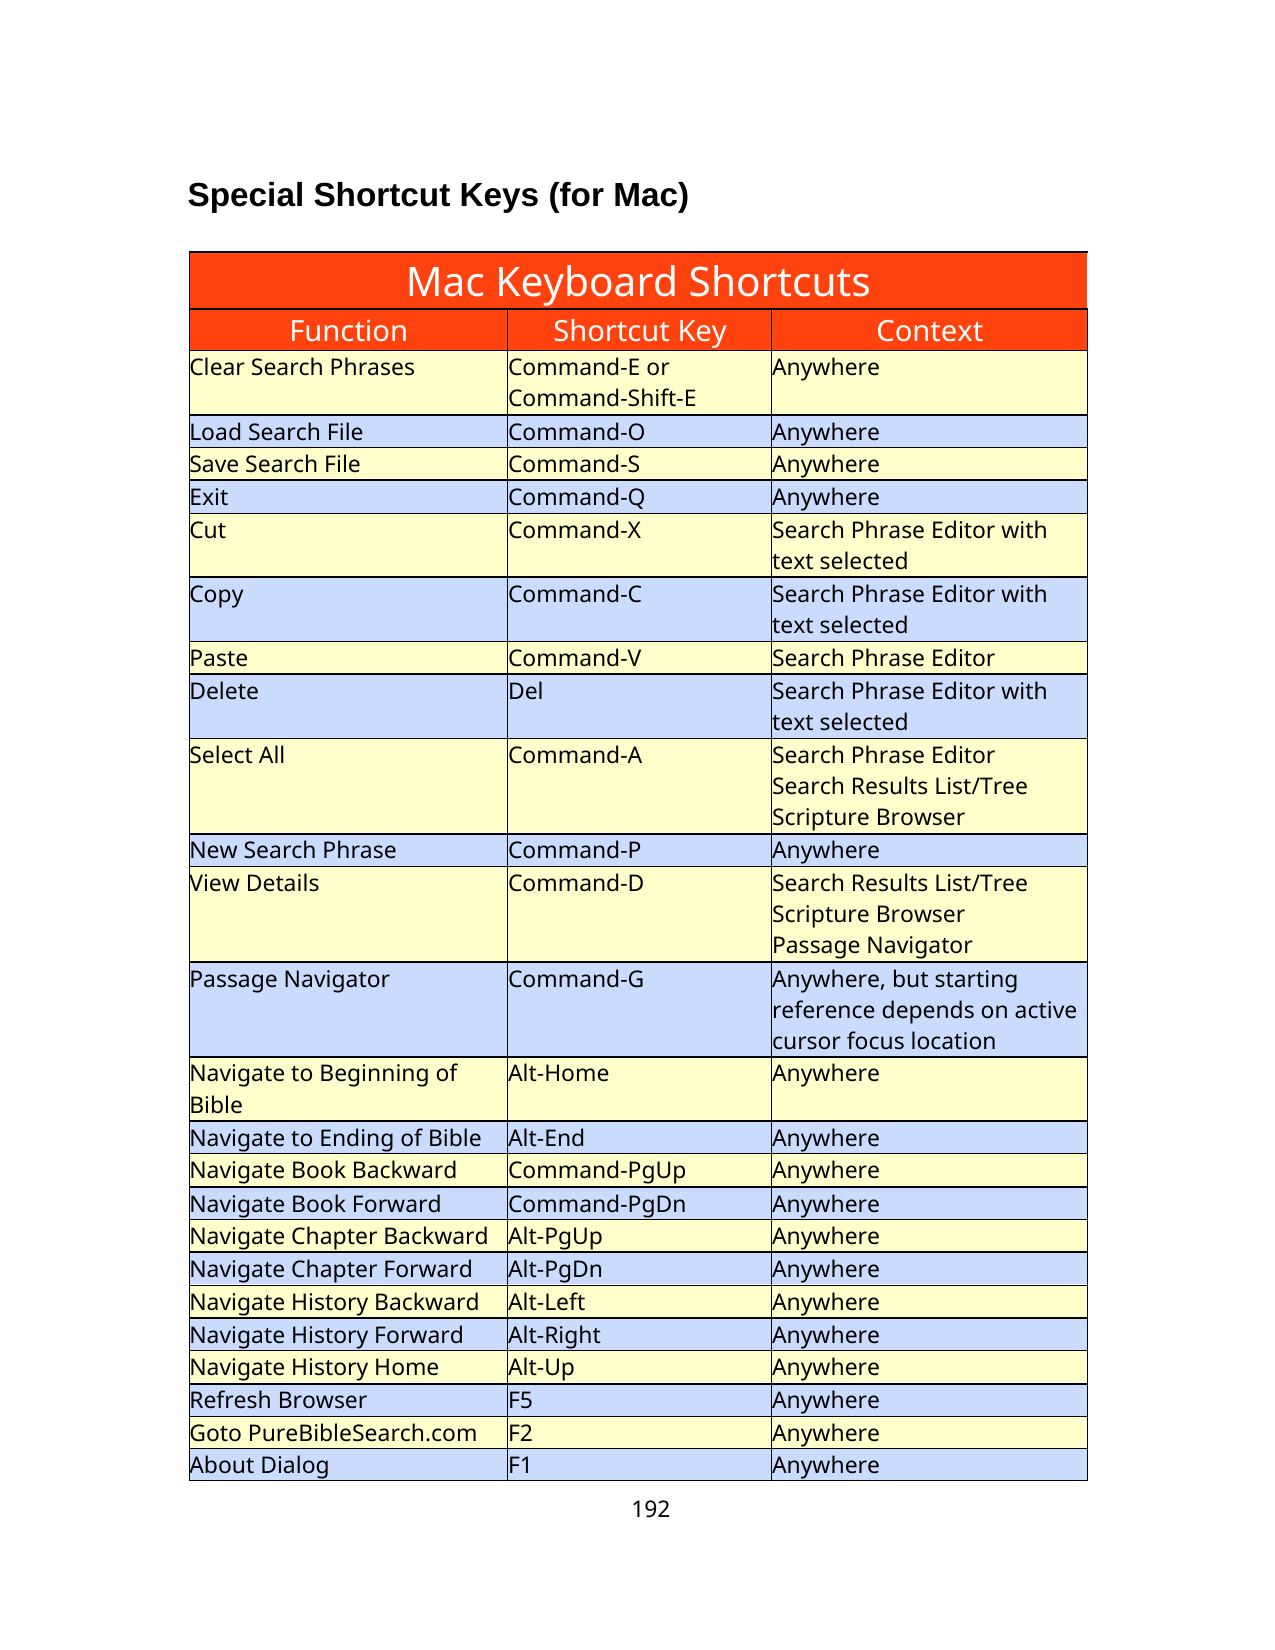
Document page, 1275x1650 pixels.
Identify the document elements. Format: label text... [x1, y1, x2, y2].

table_cell Anywhere [772, 1122, 1087, 1153]
table_cell Anywhere [772, 1058, 1087, 1120]
table_cell Navigate History Forward [190, 1319, 507, 1350]
table_cell Refresh Browser [190, 1385, 507, 1416]
table_cell Function [190, 310, 507, 350]
table_cell Navigate Chapter Backward [190, 1220, 507, 1251]
table_cell Navigate Chapter Forward [190, 1253, 507, 1284]
table_cell Command-D [508, 867, 771, 961]
table_cell Anywhere [772, 1253, 1087, 1284]
table_cell Command-V [508, 642, 771, 673]
table_cell Search Phrase Editor with text selected [772, 675, 1087, 738]
table_cell Command-Q [508, 481, 771, 513]
table_cell Navigate History Backward [190, 1286, 507, 1317]
table_cell F5 [508, 1385, 771, 1416]
table_cell Exit [190, 481, 507, 513]
table_cell Passage Navigator [190, 963, 507, 1056]
table_cell Anywhere [772, 481, 1087, 513]
table_cell Search Results List/Tree Scripture Browser Passage Navigator [772, 867, 1087, 961]
table_cell Navigate History Home [190, 1351, 507, 1382]
table_cell Alt-Home [508, 1058, 771, 1120]
table_cell Search Phrase Editor with text selected [772, 514, 1087, 576]
table_cell Alt-Right [508, 1319, 771, 1350]
table_cell Alt-Left [508, 1286, 771, 1317]
table_cell Alt-PgUp [508, 1220, 771, 1251]
subtitle Special Shortcut Keys (for Mac) [187, 175, 1087, 213]
table_cell Navigate Book Forward [190, 1188, 507, 1219]
table_cell Del [508, 675, 771, 738]
table_cell Copy [190, 578, 507, 641]
table_cell Anywhere [772, 1449, 1087, 1480]
table_cell Paste [190, 642, 507, 673]
table_cell Goto PureBibleSearch.com [190, 1417, 507, 1448]
table_cell Anywhere, but starting reference depends on active cursor focus location [772, 963, 1087, 1056]
table_cell Anywhere [772, 1220, 1087, 1251]
table_cell Anywhere [772, 1351, 1087, 1382]
table_cell Navigate to Beginning of Bible [190, 1058, 507, 1120]
table_cell F1 [508, 1449, 771, 1480]
table_cell Anywhere [772, 1154, 1087, 1186]
table_cell Navigate to Ending of Bible [190, 1122, 507, 1153]
table_cell Select All [190, 739, 507, 832]
table_cell Alt-End [508, 1122, 771, 1153]
table_cell Command-PgUp [508, 1154, 771, 1186]
table_header Mac Keyboard Shortcuts [190, 253, 1087, 308]
table_cell Command-G [508, 963, 771, 1056]
table_cell View Details [190, 867, 507, 961]
table_cell Cut [190, 514, 507, 576]
table_cell Save Search File [190, 448, 507, 479]
table_cell Command-A [508, 739, 771, 832]
table_cell Search Phrase Editor with text selected [772, 578, 1087, 641]
table_cell Anywhere [772, 1188, 1087, 1219]
table_cell Command-C [508, 578, 771, 641]
table_cell Anywhere [772, 1417, 1087, 1448]
table_cell Anywhere [772, 448, 1087, 479]
table_cell Command-PgDn [508, 1188, 771, 1219]
table_cell Load Search File [190, 416, 507, 447]
table_cell Command-O [508, 416, 771, 447]
table_cell Delete [190, 675, 507, 738]
table_cell Navigate Book Backward [190, 1154, 507, 1186]
table_cell Anywhere [772, 1286, 1087, 1317]
table_cell Anywhere [772, 351, 1087, 414]
table_cell Command-X [508, 514, 771, 576]
table_cell Search Phrase Editor Search Results List/Tree Scripture Browser [772, 739, 1087, 832]
table_cell Search Phrase Editor [772, 642, 1087, 673]
table_cell Anywhere [772, 835, 1087, 866]
table_cell Clear Search Phrases [190, 351, 507, 414]
table_cell Anywhere [772, 416, 1087, 447]
table_cell Context [772, 310, 1087, 350]
table_cell Anywhere [772, 1385, 1087, 1416]
table_cell About Dialog [190, 1449, 507, 1480]
table_cell New Search Phrase [190, 835, 507, 866]
table_cell Command-S [508, 448, 771, 479]
table_cell Alt-Up [508, 1351, 771, 1382]
table_cell Command-E or Command-Shift-E [508, 351, 771, 414]
table_cell Command-P [508, 835, 771, 866]
table_cell Shortcut Key [508, 310, 771, 350]
table_cell Alt-PgDn [508, 1253, 771, 1284]
table_cell Anywhere [772, 1319, 1087, 1350]
table_cell F2 [508, 1417, 771, 1448]
